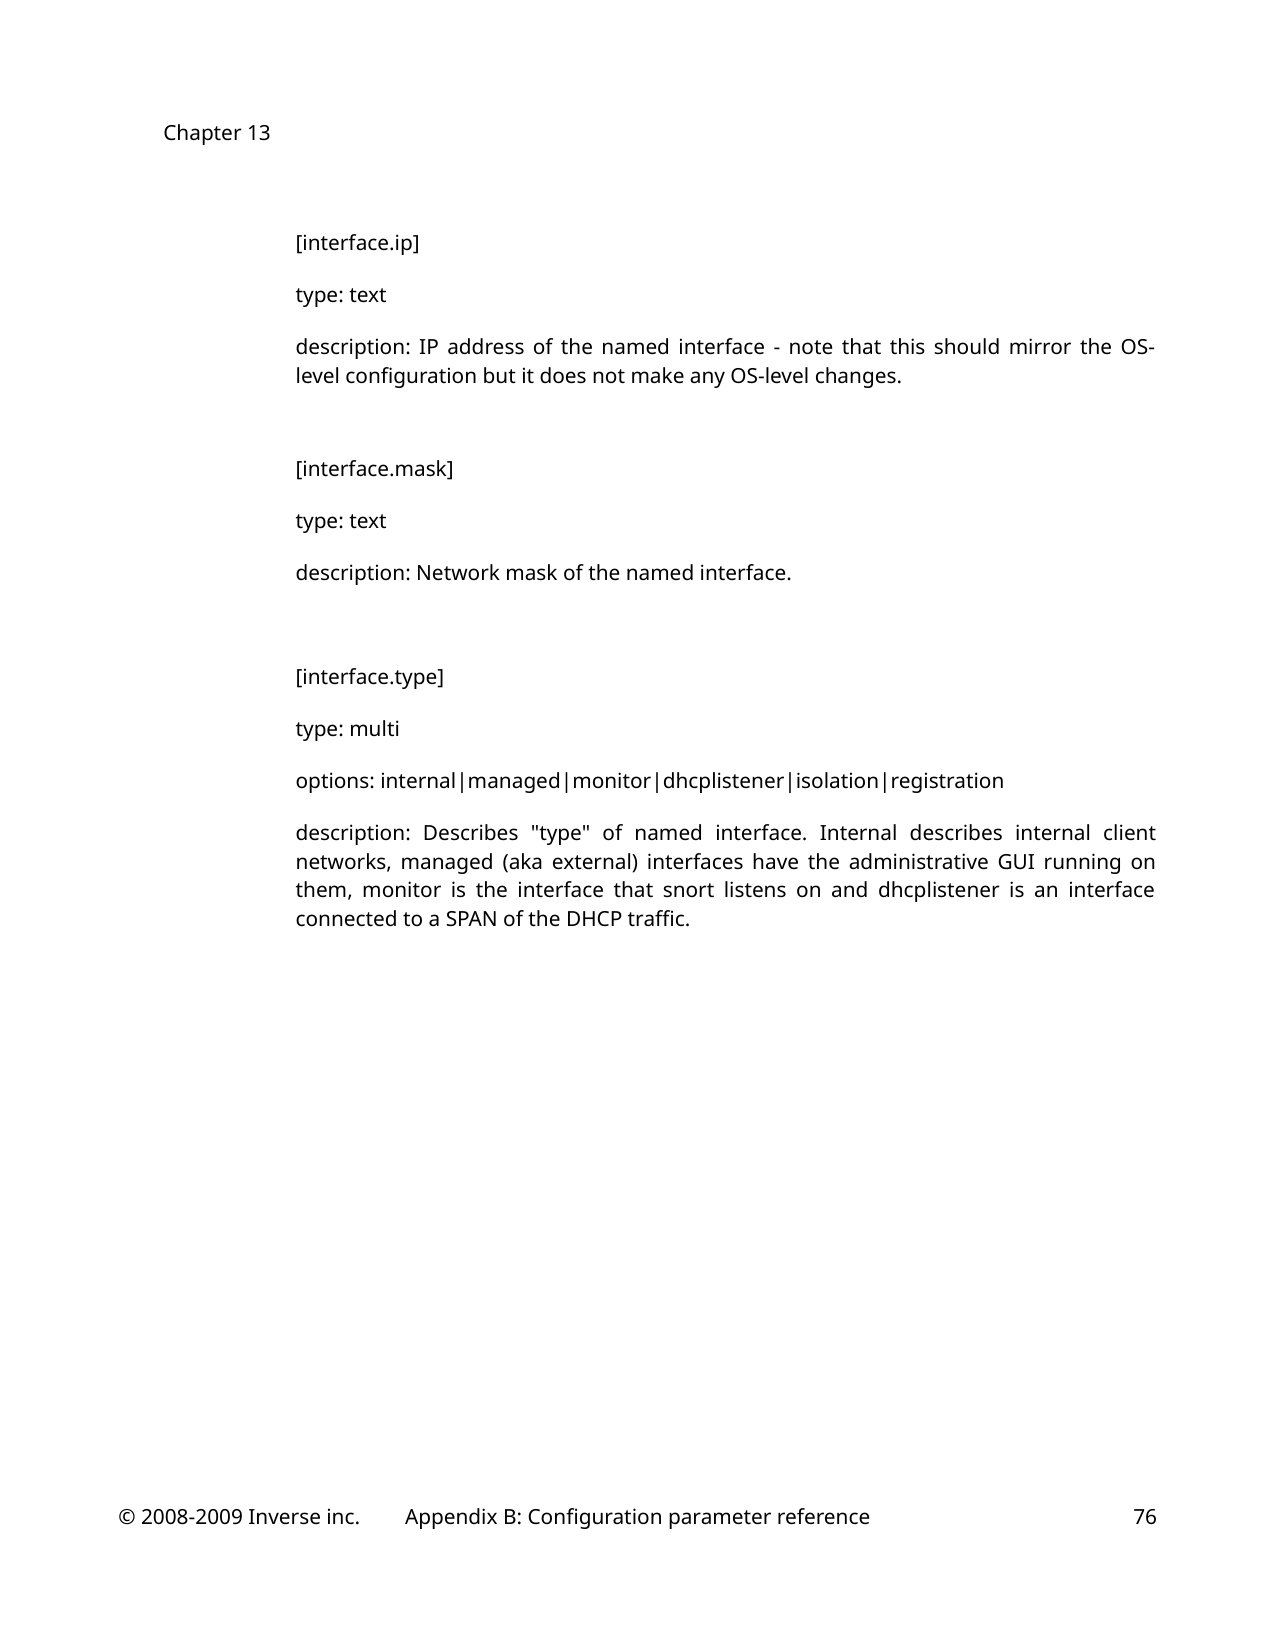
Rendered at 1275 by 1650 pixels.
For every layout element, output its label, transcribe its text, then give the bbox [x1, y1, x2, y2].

text description: IP address of the named interface - note that this should mirror the OS-level configuration but it does not make any OS-level changes. [295, 332, 1157, 389]
text description: Network mask of the named interface. [295, 558, 1157, 586]
text [interface.ip] [295, 228, 1157, 257]
text [interface.type] [295, 662, 1157, 691]
text type: multi [295, 714, 1157, 743]
text options: internal|managed|monitor|dhcplistener|isolation|registration [295, 766, 1157, 795]
text [interface.mask] [295, 454, 1157, 482]
text type: text [295, 280, 1157, 309]
text description: Describes "type" of named interface. Internal describes internal client networks, managed (aka external) interfaces have the administrative GUI running on them, monitor is the interface that snort listens on and dhcplistener is an interface connected to a SPAN of the DHCP traffic. [295, 818, 1157, 932]
text type: text [295, 506, 1157, 534]
